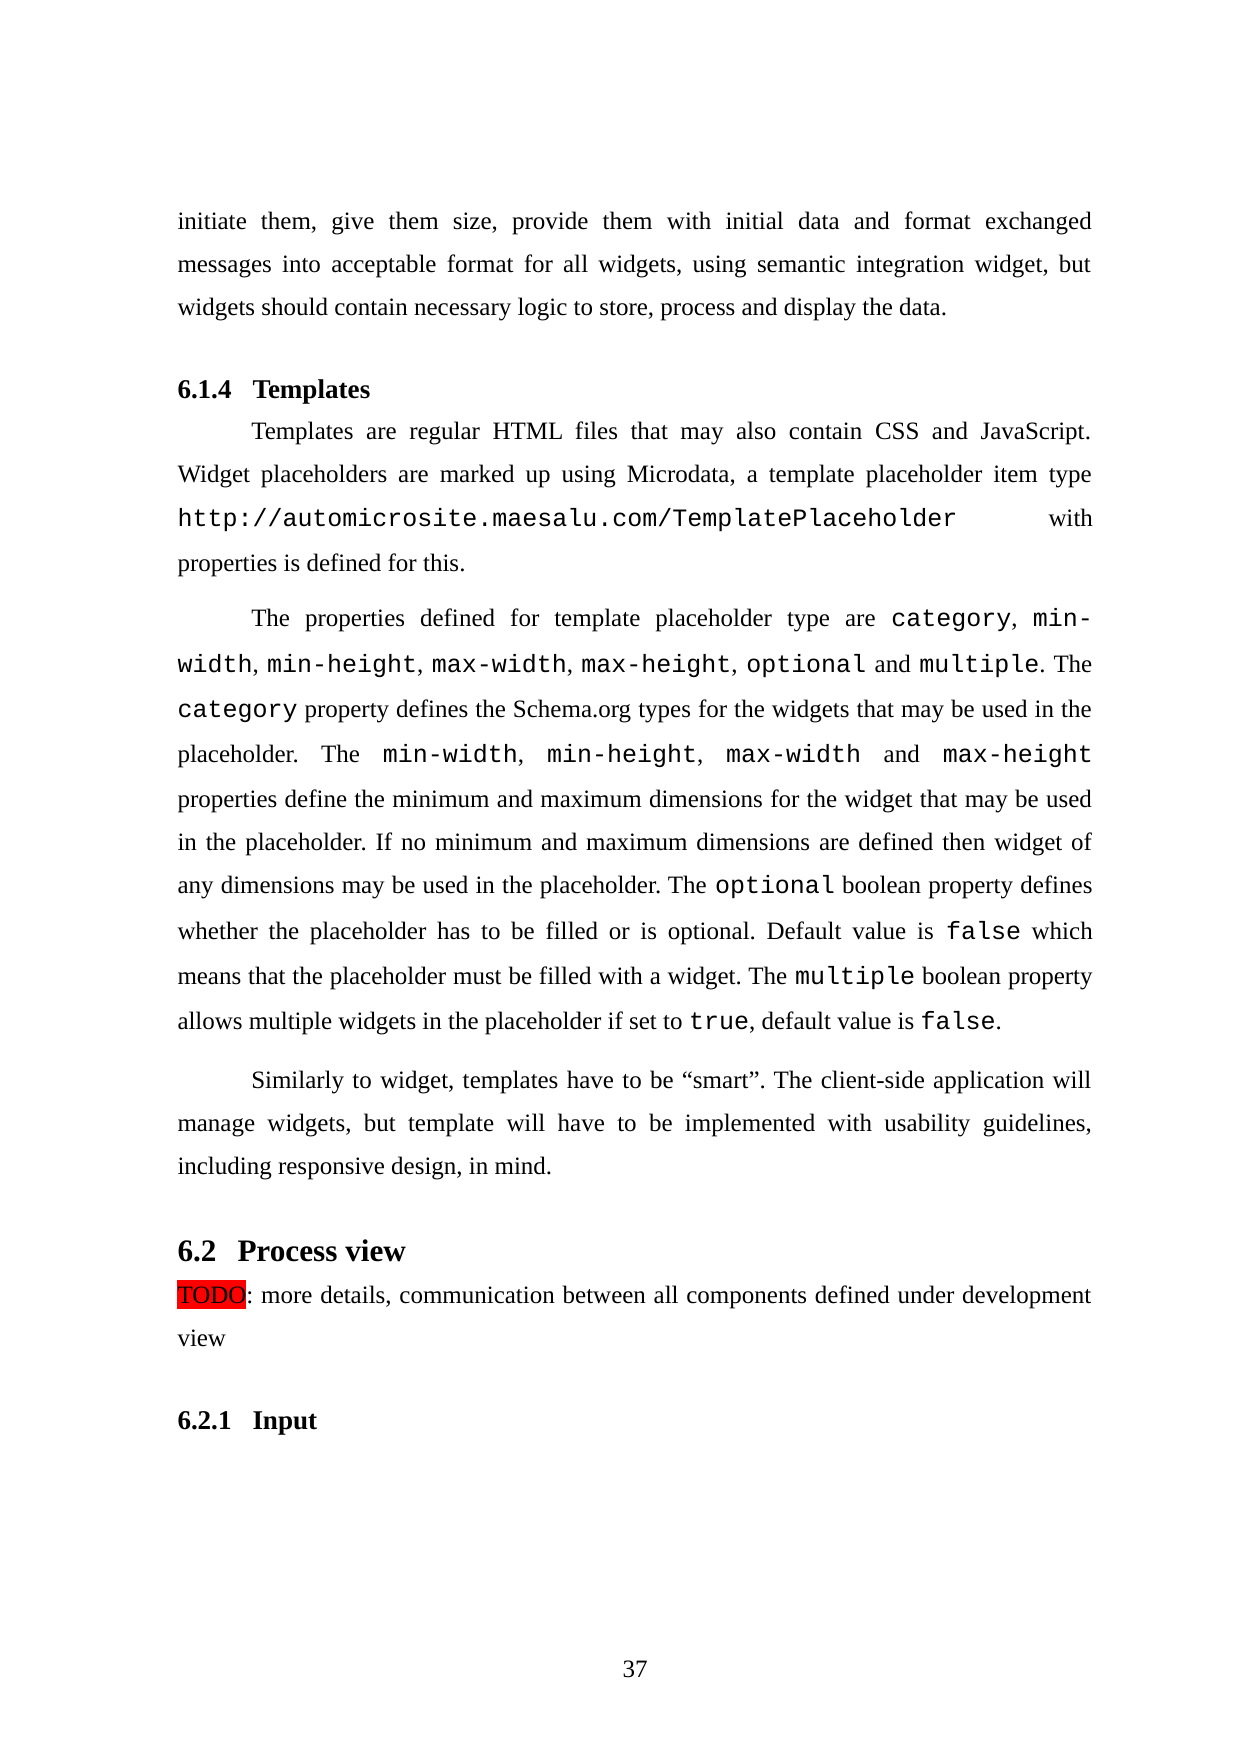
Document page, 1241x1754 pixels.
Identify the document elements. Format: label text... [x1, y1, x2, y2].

subtitle Templates [177, 373, 1093, 404]
text Templates are regular HTML files that may also contain CSS and JavaScript. Widget placeholders are marked up using Microdata, a template placeholder item type http://automicrosite.maesalu.com/TemplatePlaceholder with properties is defined for this. [177, 416, 1093, 577]
text initiate them, give them size, provide them with initial data and format exchanged messages into acceptable format for all widgets, using semantic integration widget, but widgets should contain necessary logic to store, process and display the data. [177, 206, 1093, 321]
subtitle Process view [177, 1232, 1093, 1268]
text The properties defined for template placeholder type are category, min-width, min-height, max-width, max-height, optional and multiple. The category property defines the Schema.org types for the widgets that may be used in the placeholder. The min-width, min-height, max-width and max-height properties define the minimum and maximum dimensions for the widget that may be used in the placeholder. If no minimum and maximum dimensions are defined then widget of any dimensions may be used in the placeholder. The optional boolean property defines whether the placeholder has to be filled or is optional. Default value is false which means that the placeholder must be filled with a widget. The multiple boolean property allows multiple widgets in the placeholder if set to true, default value is false. [177, 603, 1093, 1037]
subtitle Input [177, 1404, 1093, 1435]
text TODO: more details, communication between all components defined under development view [177, 1280, 1093, 1352]
text Similarly to widget, templates have to be “smart”. The client-side application will manage widgets, but template will have to be implemented with usability guidelines, including responsive design, in mind. [177, 1065, 1093, 1180]
